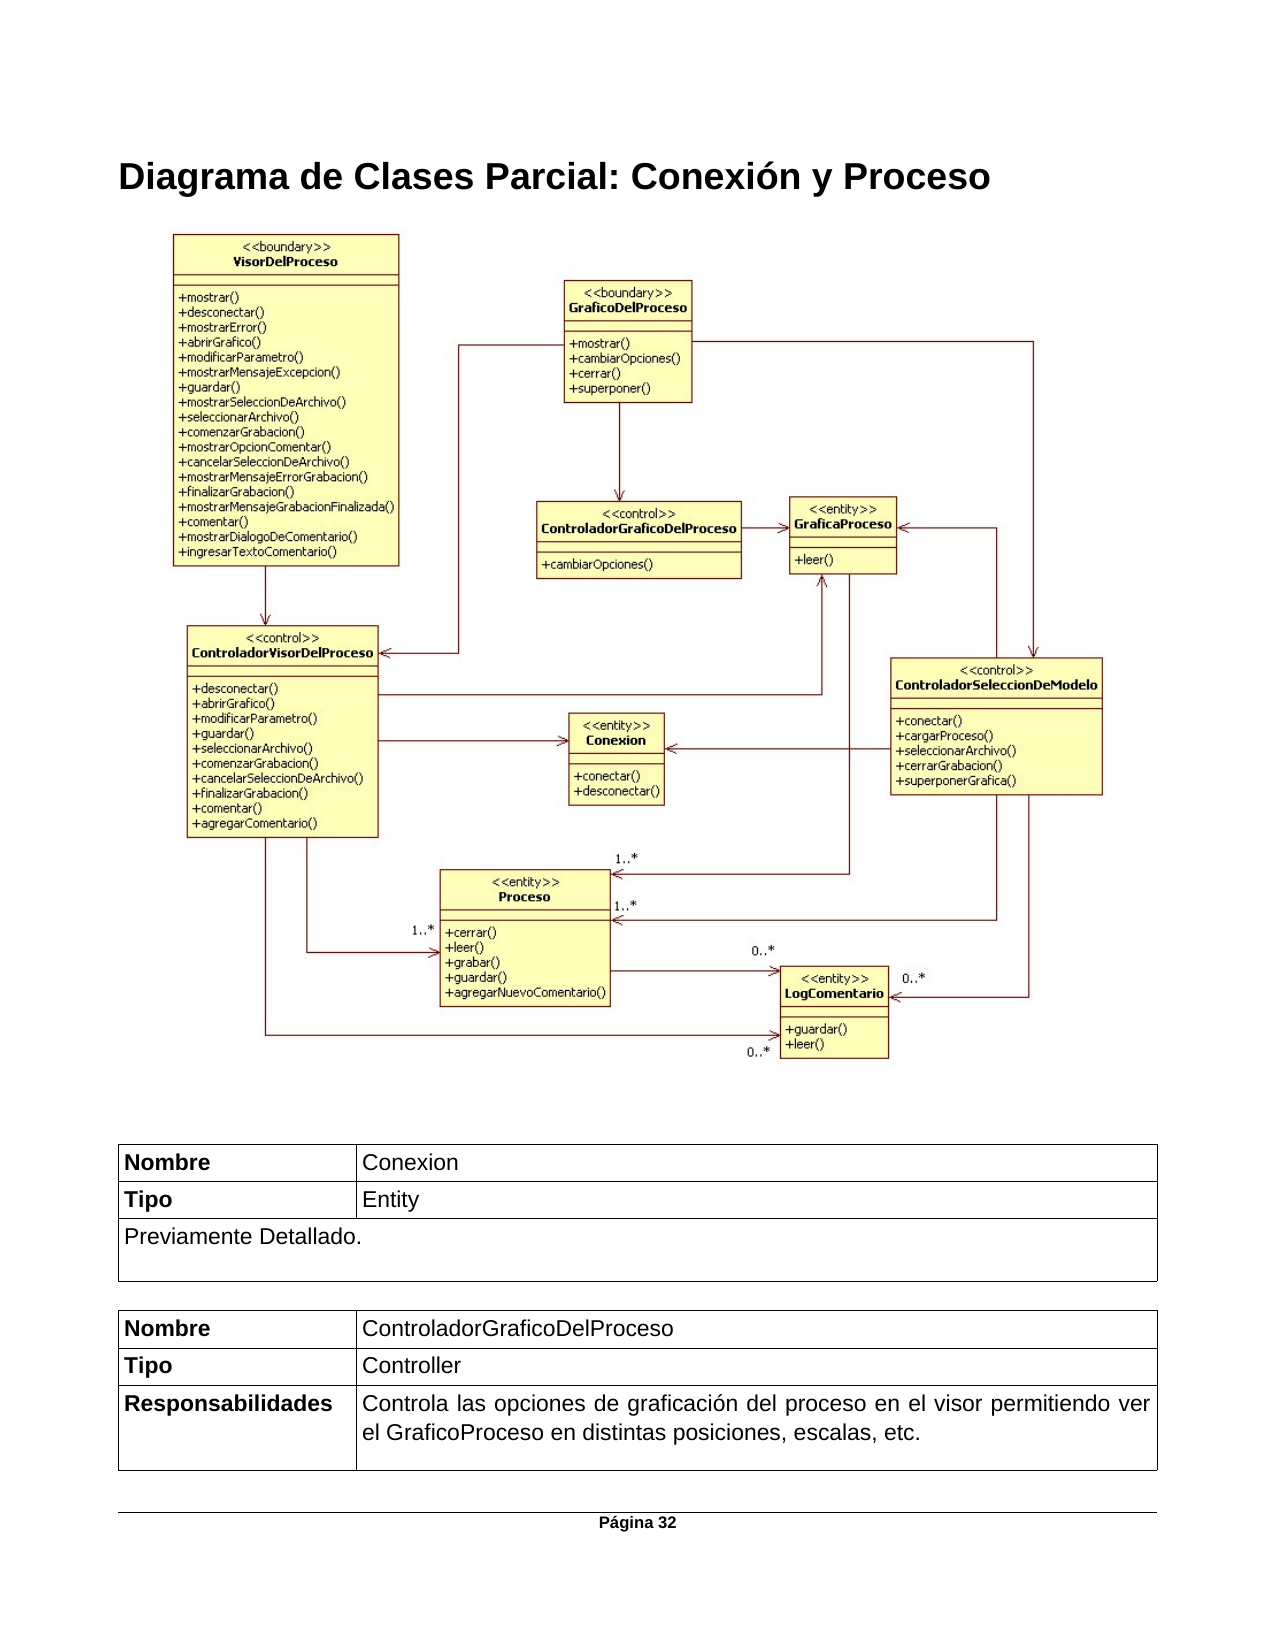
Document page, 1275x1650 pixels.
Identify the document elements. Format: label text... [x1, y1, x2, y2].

table_header Nombre [119, 1311, 356, 1347]
table_cell Tipo [119, 1182, 356, 1218]
table_cell Tipo [119, 1349, 356, 1384]
table_cell Entity [357, 1182, 1157, 1218]
table_cell Controller [357, 1349, 1157, 1384]
table_cell Responsabilidades [119, 1386, 356, 1469]
subtitle Diagrama de Clases Parcial: Conexión y Proceso [118, 156, 1157, 197]
table_header Conexion [357, 1145, 1157, 1181]
table_header Nombre [119, 1145, 356, 1181]
picture [150, 212, 1125, 1082]
table_cell Controla las opciones de graficación del proceso en el visor permitiendo ver el GraficoProceso en distintas posiciones, escalas, etc. [357, 1386, 1157, 1469]
table_cell Previamente Detallado. [119, 1219, 1157, 1281]
table_header ControladorGraficoDelProceso [357, 1311, 1157, 1347]
